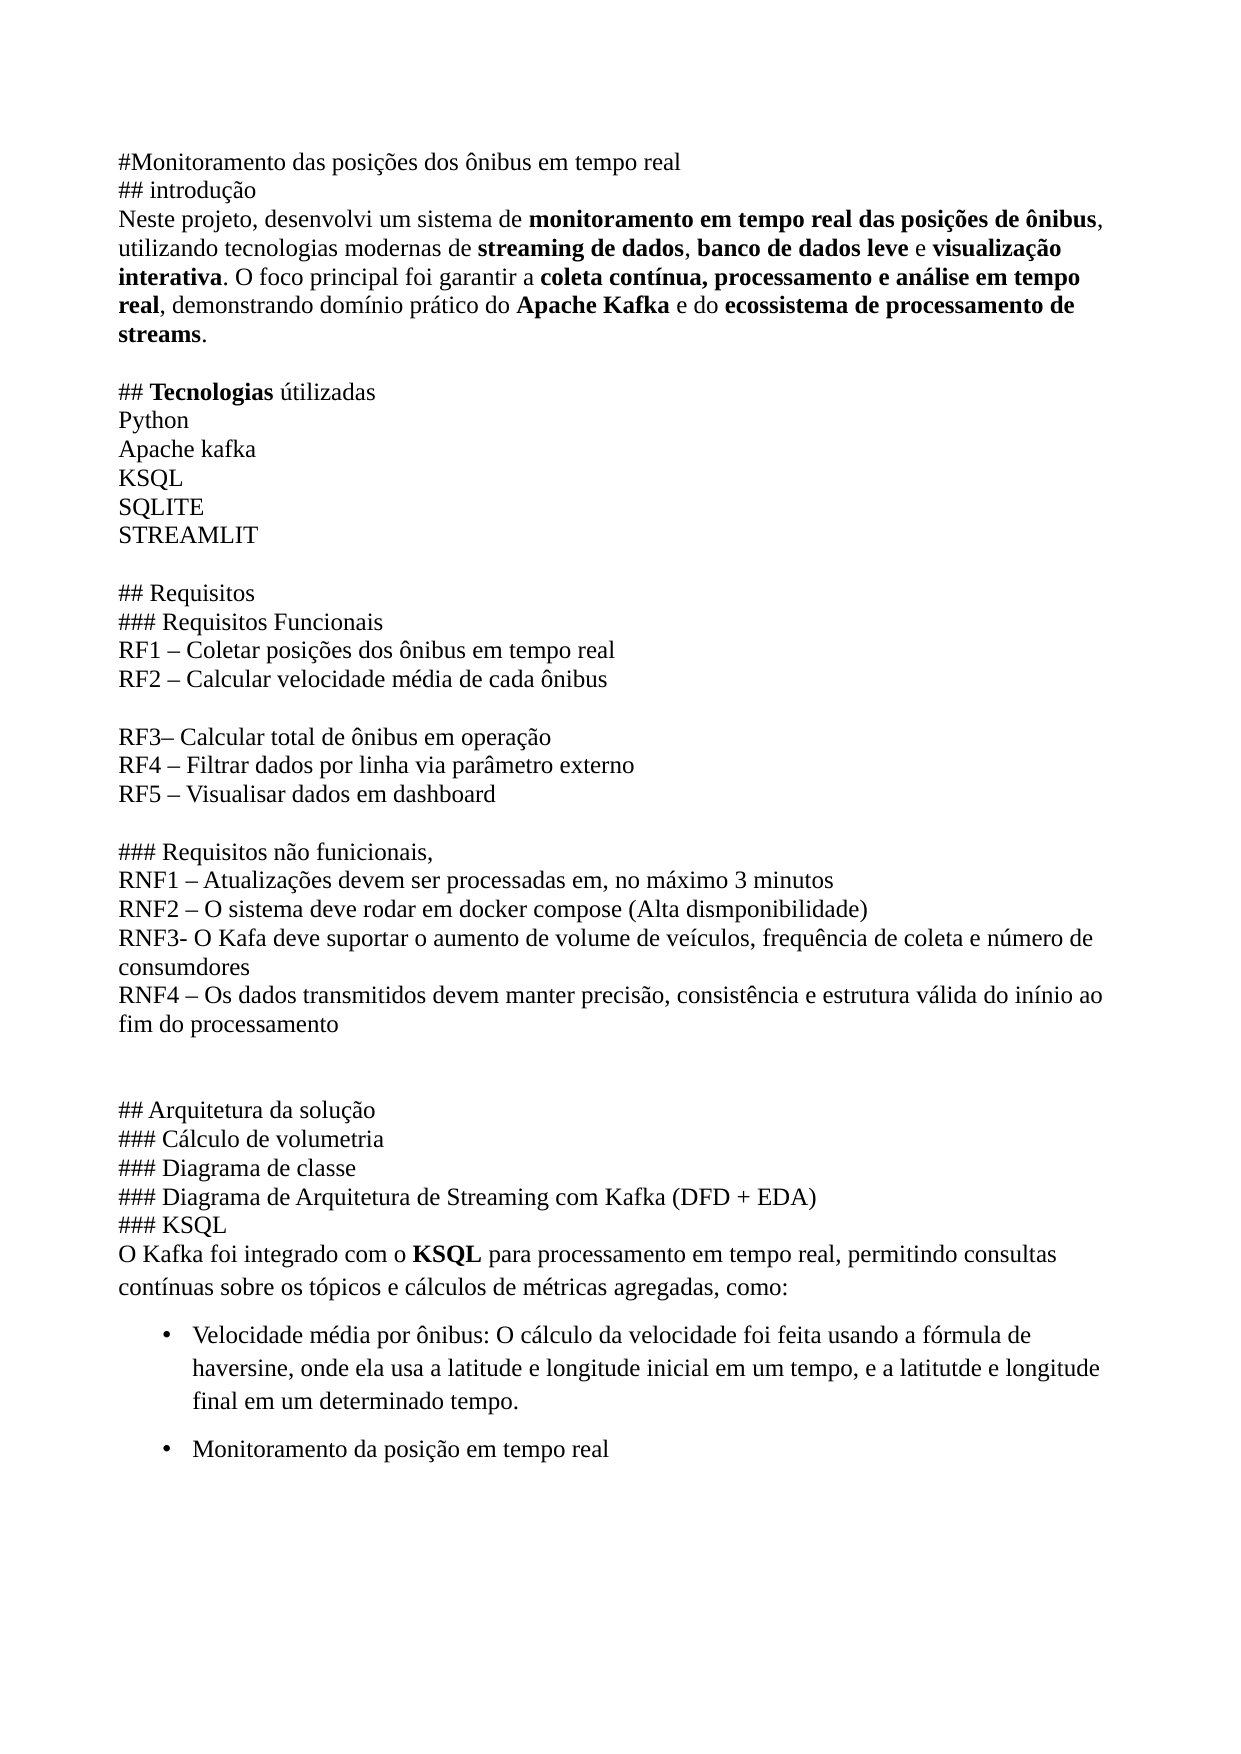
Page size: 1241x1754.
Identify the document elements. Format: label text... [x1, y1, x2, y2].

text ### Requisitos Funcionais [118, 607, 1122, 636]
text RNF2 – O sistema deve rodar em docker compose (Alta dismponibilidade) [118, 894, 1122, 923]
text ## introdução [118, 176, 1122, 204]
text RF2 – Calcular velocidade média de cada ônibus [118, 664, 1122, 693]
text ## Arquitetura da solução [118, 1096, 1122, 1124]
text ### Requisitos não funicionais, [118, 837, 1122, 866]
text ## Requisitos [118, 578, 1122, 607]
text RF5 – Visualisar dados em dashboard [118, 779, 1122, 808]
text #Monitoramento das posições dos ônibus em tempo real [118, 147, 1122, 176]
text Python [118, 406, 1122, 434]
text RNF3- O Kafa deve suportar o aumento de volume de veículos, frequência de coleta e número de consumdores [118, 923, 1122, 981]
text ### Diagrama de classe [118, 1153, 1122, 1182]
text Neste projeto, desenvolvi um sistema de monitoramento em tempo real das posições de ônibus, utilizando tecnologias modernas de streaming de dados, banco de dados leve e visualização interativa. O foco principal foi garantir a coleta contínua, processamento e análise em tempo real, demonstrando domínio prático do Apache Kafka e do ecossistema de processamento de streams. [118, 204, 1122, 348]
text O Kafka foi integrado com o KSQL para processamento em tempo real, permitindo consultas contínuas sobre os tópicos e cálculos de métricas agregadas, como: [118, 1239, 1122, 1301]
list Monitoramento da posição em tempo real [162, 1434, 1122, 1462]
text Apache kafka [118, 434, 1122, 463]
text ### Diagrama de Arquitetura de Streaming com Kafka (DFD + EDA) [118, 1182, 1122, 1211]
text ### KSQL [118, 1211, 1122, 1239]
list Velocidade média por ônibus: O cálculo da velocidade foi feita usando a fórmula de haversine, onde ela usa a latitude e longitude inicial em um tempo, e a latitutde e longitude final em um determinado tempo. [162, 1320, 1122, 1415]
text ### Cálculo de volumetria [118, 1124, 1122, 1153]
text RF1 – Coletar posições dos ônibus em tempo real [118, 636, 1122, 664]
text SQLITE [118, 492, 1122, 521]
text RNF4 – Os dados transmitidos devem manter precisão, consistência e estrutura válida do inínio ao fim do processamento [118, 981, 1122, 1038]
text STREAMLIT [118, 521, 1122, 549]
text ## Tecnologias útilizadas [118, 377, 1122, 406]
text RF4 – Filtrar dados por linha via parâmetro externo [118, 751, 1122, 779]
text RF3– Calcular total de ônibus em operação [118, 722, 1122, 751]
text KSQL [118, 463, 1122, 492]
text RNF1 – Atualizações devem ser processadas em, no máximo 3 minutos [118, 866, 1122, 894]
